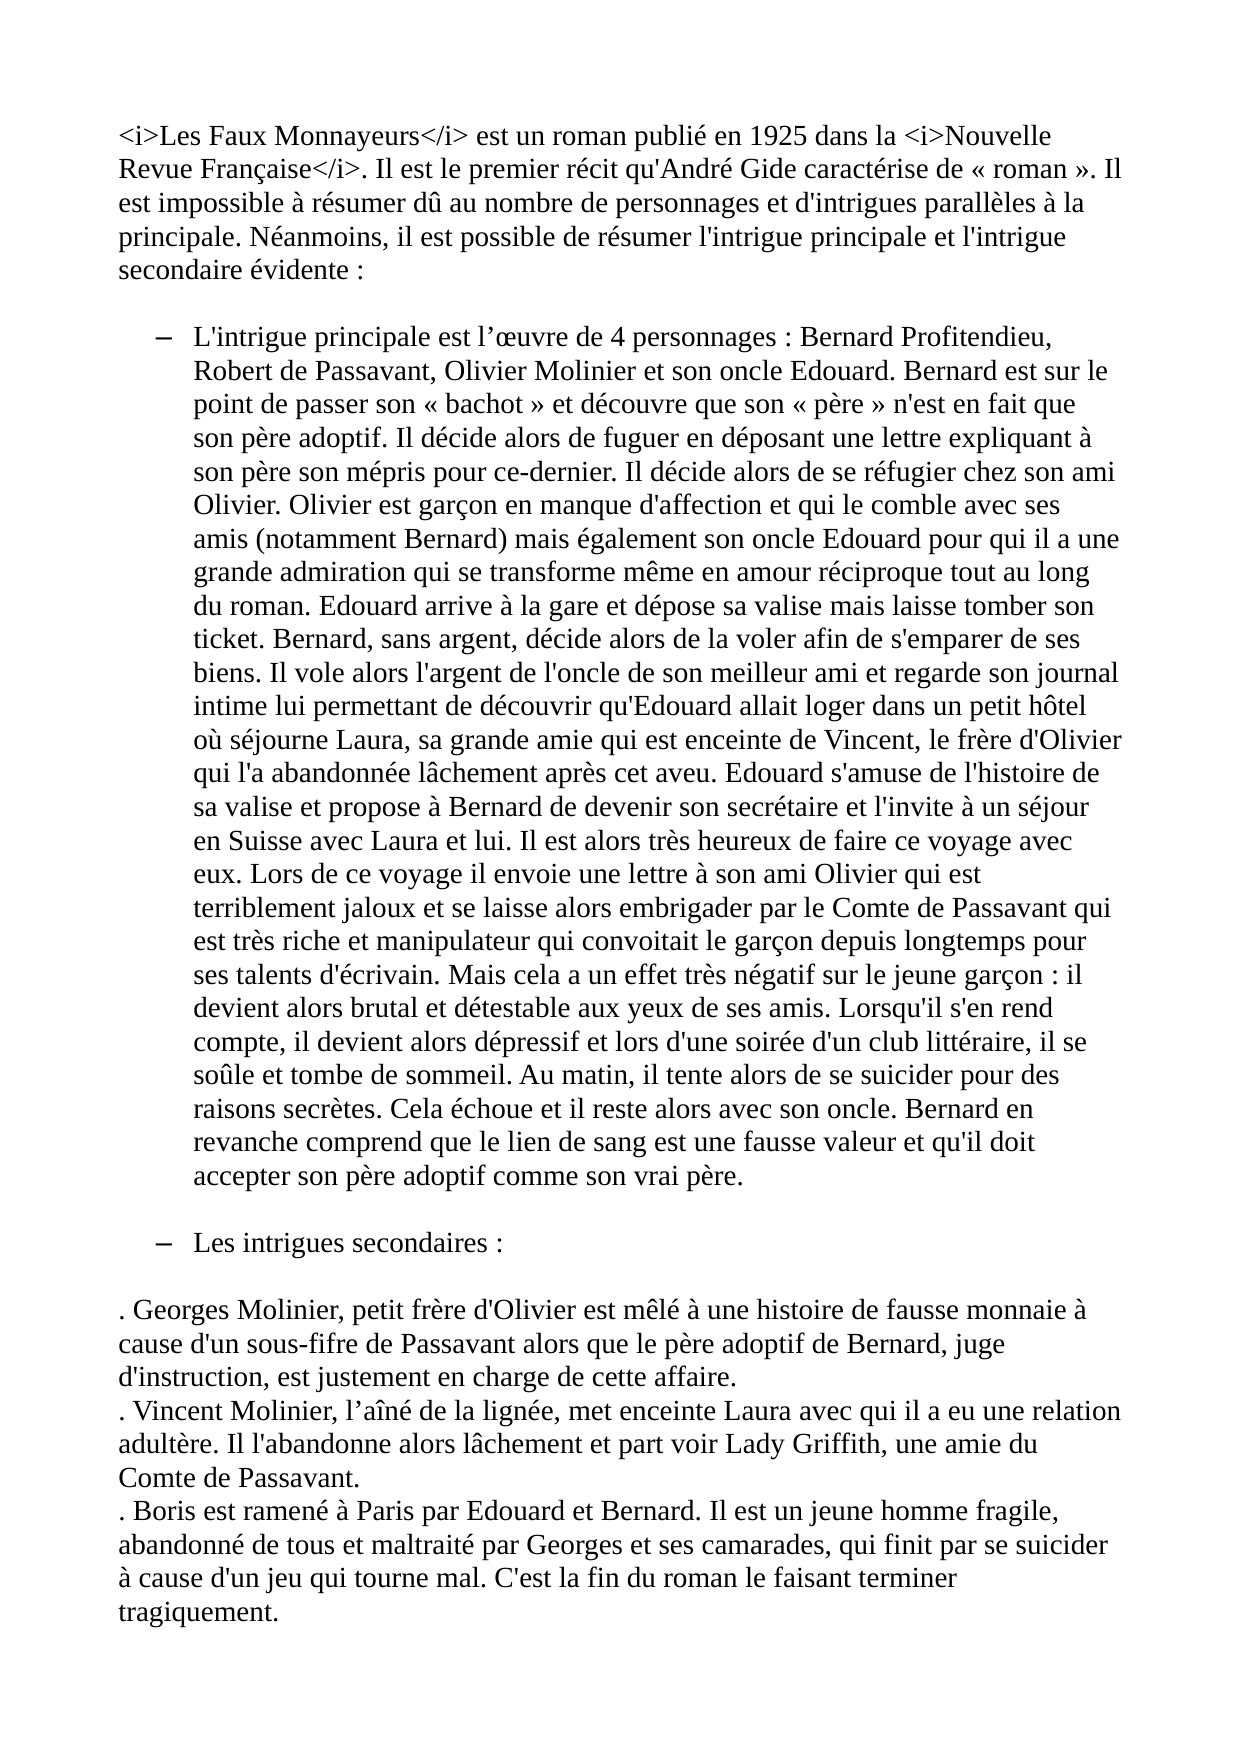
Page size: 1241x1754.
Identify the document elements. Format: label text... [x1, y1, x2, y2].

text <i>Les Faux Monnayeurs</i> est un roman publié en 1925 dans la <i>Nouvelle Revue Française</i>. Il est le premier récit qu'André Gide caractérise de « roman ». Il est impossible à résumer dû au nombre de personnages et d'intrigues parallèles à la principale. Néanmoins, il est possible de résumer l'intrigue principale et l'intrigue secondaire évidente : [118, 118, 1122, 286]
text . Georges Molinier, petit frère d'Olivier est mêlé à une histoire de fausse monnaie à cause d'un sous-fifre de Passavant alors que le père adoptif de Bernard, juge d'instruction, est justement en charge de cette affaire. [118, 1292, 1122, 1393]
list Les intrigues secondaires : [156, 1225, 1122, 1259]
text . Vincent Molinier, l’aîné de la lignée, met enceinte Laura avec qui il a eu une relation adultère. Il l'abandonne alors lâchement et part voir Lady Griffith, une amie du Comte de Passavant. [118, 1393, 1122, 1493]
list L'intrigue principale est l’œuvre de 4 personnages : Bernard Profitendieu, Robert de Passavant, Olivier Molinier et son oncle Edouard. Bernard est sur le point de passer son « bachot » et découvre que son « père » n'est en fait que son père adoptif. Il décide alors de fuguer en déposant une lettre expliquant à son père son mépris pour ce-dernier. Il décide alors de se réfugier chez son ami Olivier. Olivier est garçon en manque d'affection et qui le comble avec ses amis (notamment Bernard) mais également son oncle Edouard pour qui il a une grande admiration qui se transforme même en amour réciproque tout au long du roman. Edouard arrive à la gare et dépose sa valise mais laisse tomber son ticket. Bernard, sans argent, décide alors de la voler afin de s'emparer de ses biens. Il vole alors l'argent de l'oncle de son meilleur ami et regarde son journal intime lui permettant de découvrir qu'Edouard allait loger dans un petit hôtel où séjourne Laura, sa grande amie qui est enceinte de Vincent, le frère d'Olivier qui l'a abandonnée lâchement après cet aveu. Edouard s'amuse de l'histoire de sa valise et propose à Bernard de devenir son secrétaire et l'invite à un séjour en Suisse avec Laura et lui. Il est alors très heureux de faire ce voyage avec eux. Lors de ce voyage il envoie une lettre à son ami Olivier qui est terriblement jaloux et se laisse alors embrigader par le Comte de Passavant qui est très riche et manipulateur qui convoitait le garçon depuis longtemps pour ses talents d'écrivain. Mais cela a un effet très négatif sur le jeune garçon : il devient alors brutal et détestable aux yeux de ses amis. Lorsqu'il s'en rend compte, il devient alors dépressif et lors d'une soirée d'un club littéraire, il se soûle et tombe de sommeil. Au matin, il tente alors de se suicider pour des raisons secrètes. Cela échoue et il reste alors avec son oncle. Bernard en revanche comprend que le lien de sang est une fausse valeur et qu'il doit accepter son père adoptif comme son vrai père. [156, 319, 1122, 1192]
text . Boris est ramené à Paris par Edouard et Bernard. Il est un jeune homme fragile, abandonné de tous et maltraité par Georges et ses camarades, qui finit par se suicider à cause d'un jeu qui tourne mal. C'est la fin du roman le faisant terminer tragiquement. [118, 1493, 1122, 1628]
